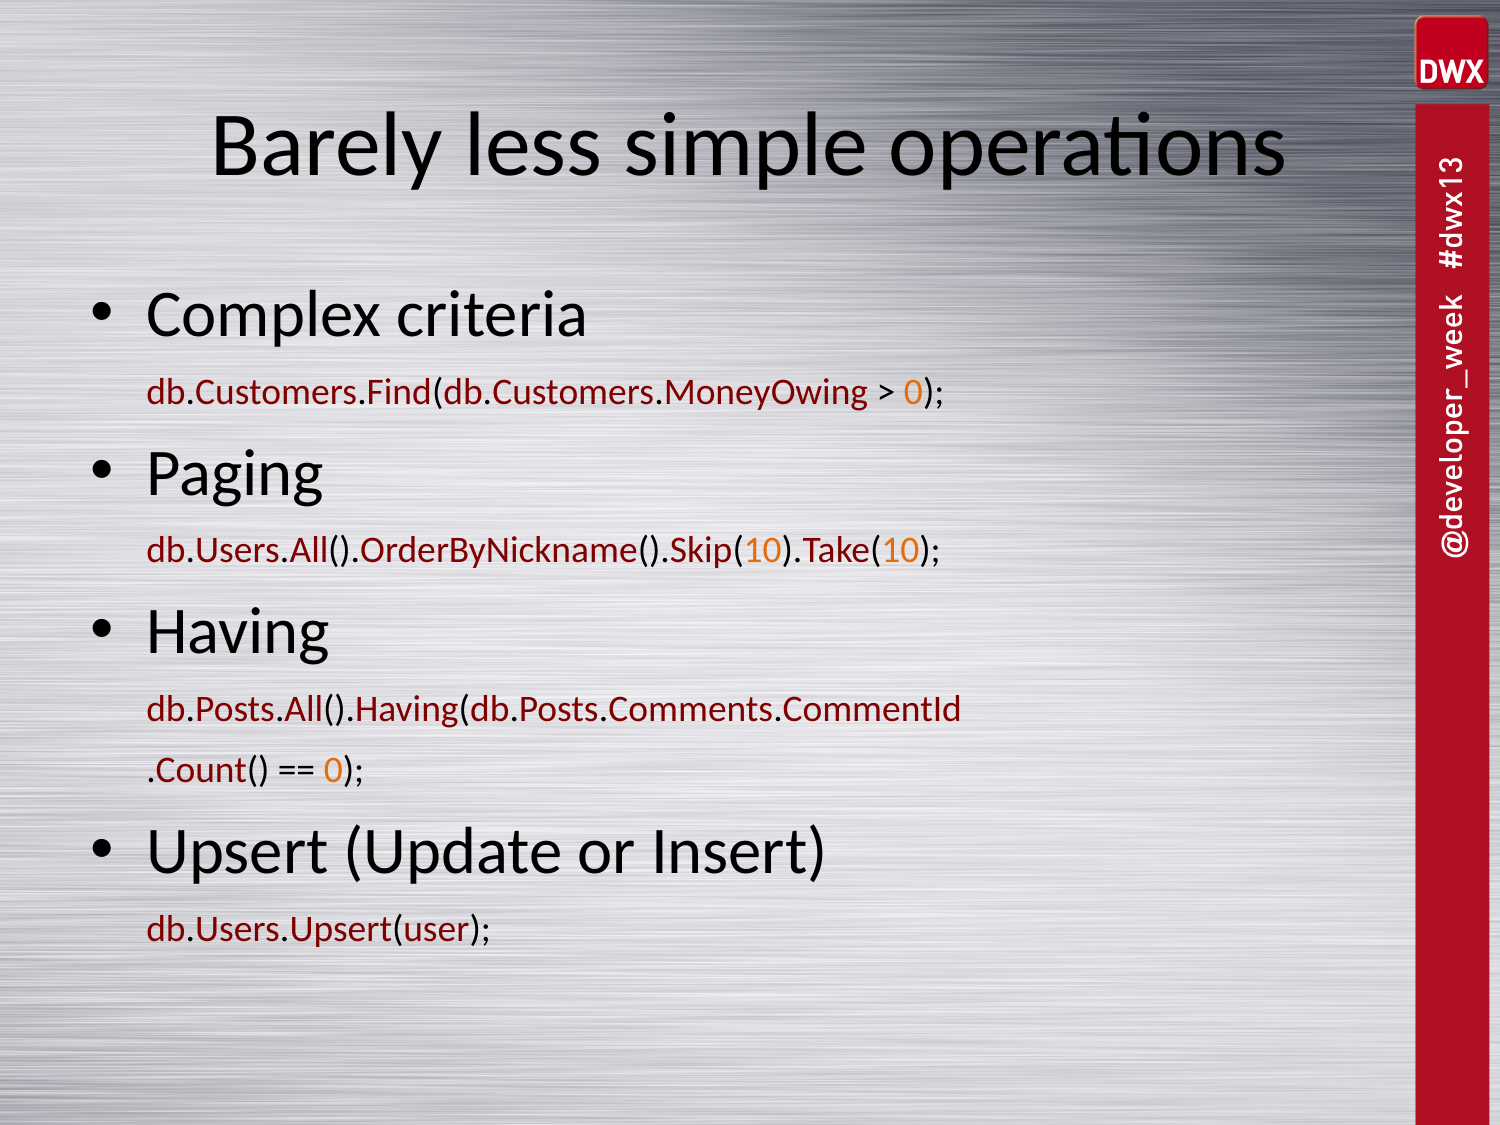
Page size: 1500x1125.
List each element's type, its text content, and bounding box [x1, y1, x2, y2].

picture [0, 0, 1500, 1125]
list Complex criteria db.Customers.Find(db.Customers.MoneyOwing > 0); Paging db.Users.All().OrderByNickname().Skip(10).Take(10); Having db.Posts.All().Having(db.Posts.Comments.CommentId .Count() == 0); Upsert (Update or Insert) db.Users.Upsert(user); [75, 262, 1426, 1006]
title Barely less simple operations [75, 45, 1426, 233]
